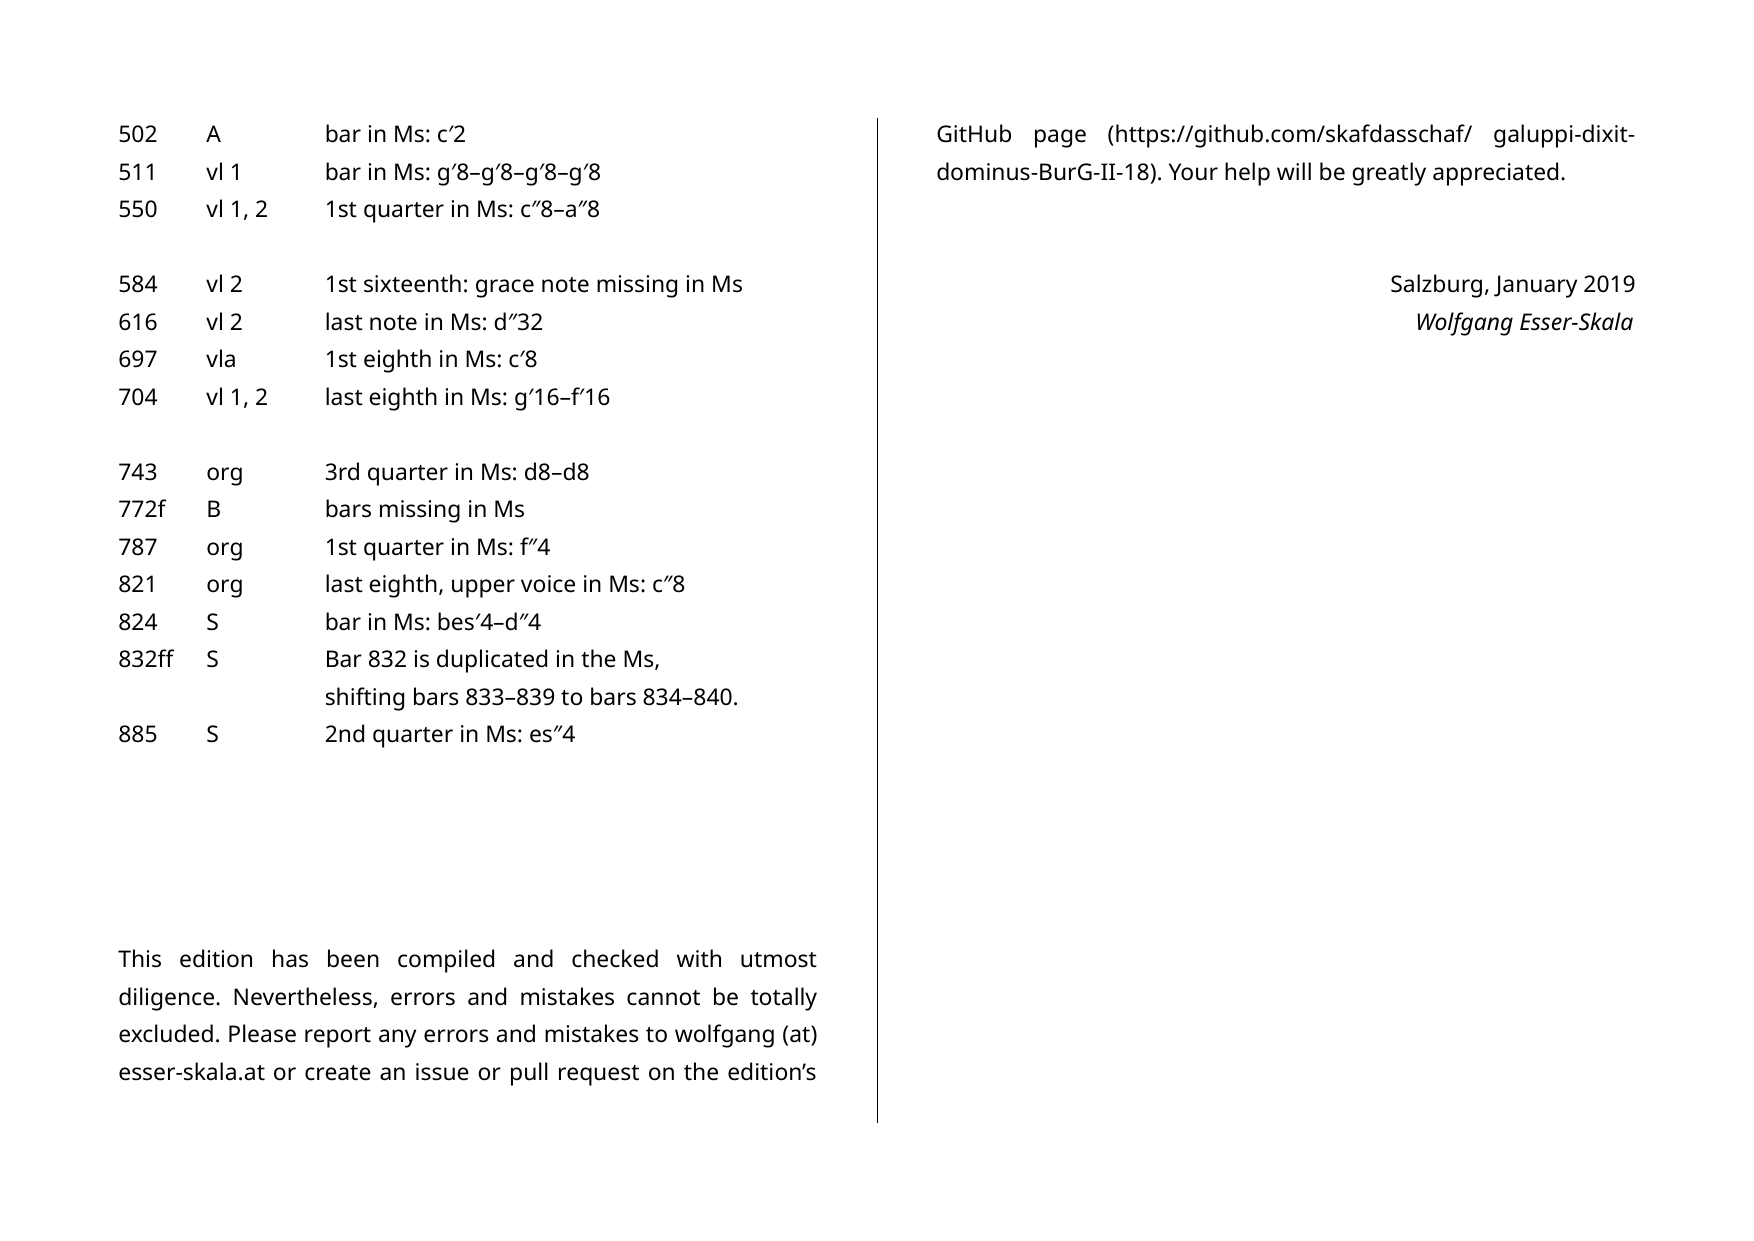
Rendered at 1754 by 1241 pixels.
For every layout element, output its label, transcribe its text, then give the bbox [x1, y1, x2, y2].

text Salzburg, January 2019 Wolfgang Esser-Skala [936, 268, 1636, 337]
text This edition has been compiled and checked with utmost diligence. Nevertheless, errors and mistakes cannot be totally excluded. Please report any errors and mistakes to wolfgang (at) esser-skala.at or create an issue or pull request on the edition’s [118, 943, 818, 1087]
text 502 A bar in Ms: c′2 511 vl 1 bar in Ms: g′8–g′8–g′8–g′8 550 vl 1, 2 1st quarter in Ms: c″8–a″8 584 vl 2 1st sixteenth: grace note missing in Ms 616 vl 2 last note in Ms: d″32 697 vla 1st eighth in Ms: c′8 704 vl 1, 2 last eighth in Ms: g′16–f′16 743 org 3rd quarter in Ms: d8–d8 772f B bars missing in Ms 787 org 1st quarter in Ms: f″4 821 org last eighth, upper voice in Ms: c″8 824 S bar in Ms: bes′4–d″4 832ff S Bar 832 is duplicated in the Ms, shifting bars 833–839 to bars 834–840. 885 S 2nd quarter in Ms: es″4 [118, 118, 818, 937]
text GitHub page (https://github.com/skafdasschaf/ galuppi-dixit-dominus-BurG-II-18). Your help will be greatly appreciated. [936, 118, 1636, 187]
